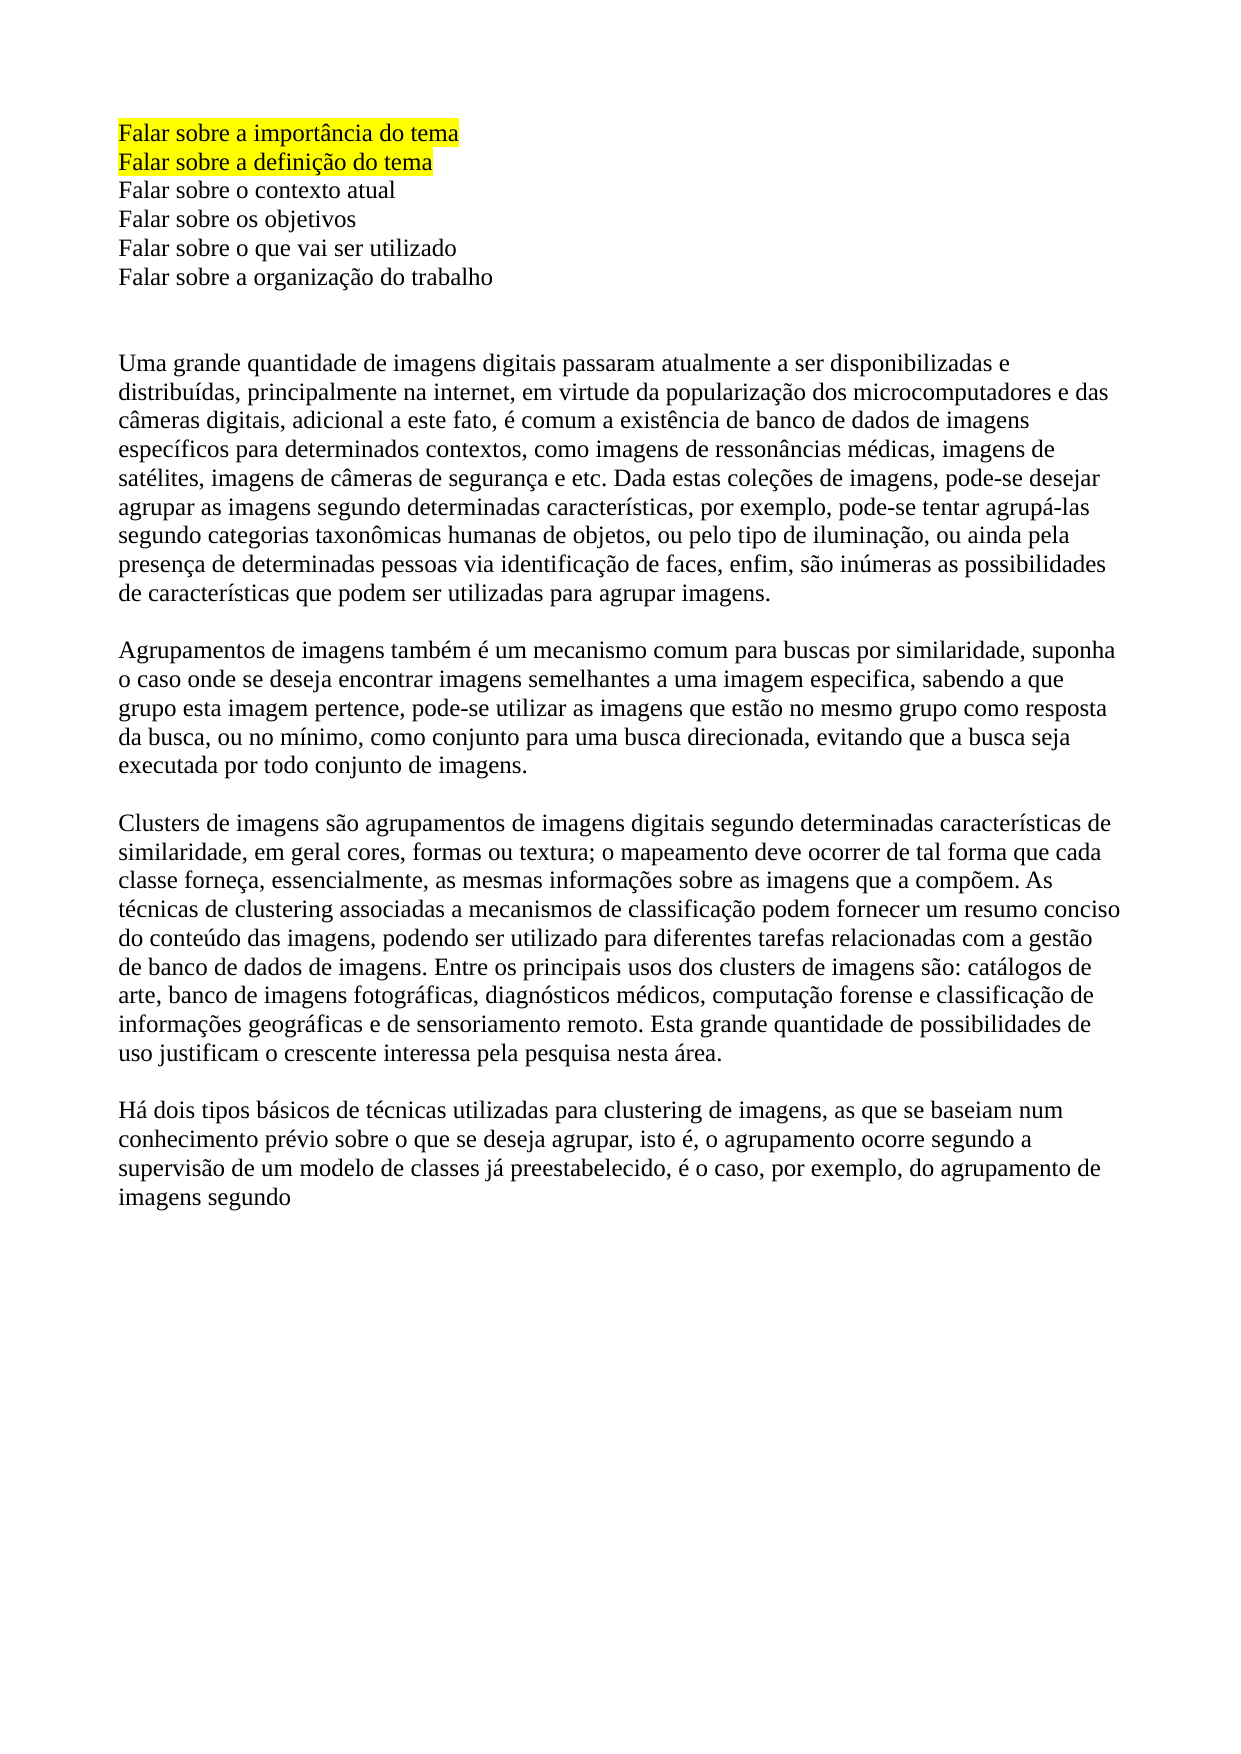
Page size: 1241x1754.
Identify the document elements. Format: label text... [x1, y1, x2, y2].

text Falar sobre a definição do tema [118, 147, 1122, 176]
text Há dois tipos básicos de técnicas utilizadas para clustering de imagens, as que se baseiam num conhecimento prévio sobre o que se deseja agrupar, isto é, o agrupamento ocorre segundo a supervisão de um modelo de classes já preestabelecido, é o caso, por exemplo, do agrupamento de imagens segundo [118, 1096, 1122, 1211]
text Agrupamentos de imagens também é um mecanismo comum para buscas por similaridade, suponha o caso onde se deseja encontrar imagens semelhantes a uma imagem especifica, sabendo a que grupo esta imagem pertence, pode-se utilizar as imagens que estão no mesmo grupo como resposta da busca, ou no mínimo, como conjunto para uma busca direcionada, evitando que a busca seja executada por todo conjunto de imagens. [118, 636, 1122, 779]
text Uma grande quantidade de imagens digitais passaram atualmente a ser disponibilizadas e distribuídas, principalmente na internet, em virtude da popularização dos microcomputadores e das câmeras digitais, adicional a este fato, é comum a existência de banco de dados de imagens específicos para determinados contextos, como imagens de ressonâncias médicas, imagens de satélites, imagens de câmeras de segurança e etc. Dada estas coleções de imagens, pode-se desejar agrupar as imagens segundo determinadas características, por exemplo, pode-se tentar agrupá-las segundo categorias taxonômicas humanas de objetos, ou pelo tipo de iluminação, ou ainda pela presença de determinadas pessoas via identificação de faces, enfim, são inúmeras as possibilidades de características que podem ser utilizadas para agrupar imagens. [118, 348, 1122, 607]
text Clusters de imagens são agrupamentos de imagens digitais segundo determinadas características de similaridade, em geral cores, formas ou textura; o mapeamento deve ocorrer de tal forma que cada classe forneça, essencialmente, as mesmas informações sobre as imagens que a compõem. As técnicas de clustering associadas a mecanismos de classificação podem fornecer um resumo conciso do conteúdo das imagens, podendo ser utilizado para diferentes tarefas relacionadas com a gestão de banco de dados de imagens. Entre os principais usos dos clusters de imagens são: catálogos de arte, banco de imagens fotográficas, diagnósticos médicos, computação forense e classificação de informações geográficas e de sensoriamento remoto. Esta grande quantidade de possibilidades de uso justificam o crescente interessa pela pesquisa nesta área. [118, 808, 1122, 1067]
text Falar sobre os objetivos [118, 204, 1122, 233]
text Falar sobre o que vai ser utilizado [118, 233, 1122, 262]
text Falar sobre a organização do trabalho [118, 262, 1122, 291]
text Falar sobre a importância do tema [118, 118, 1122, 147]
text Falar sobre o contexto atual [118, 176, 1122, 204]
